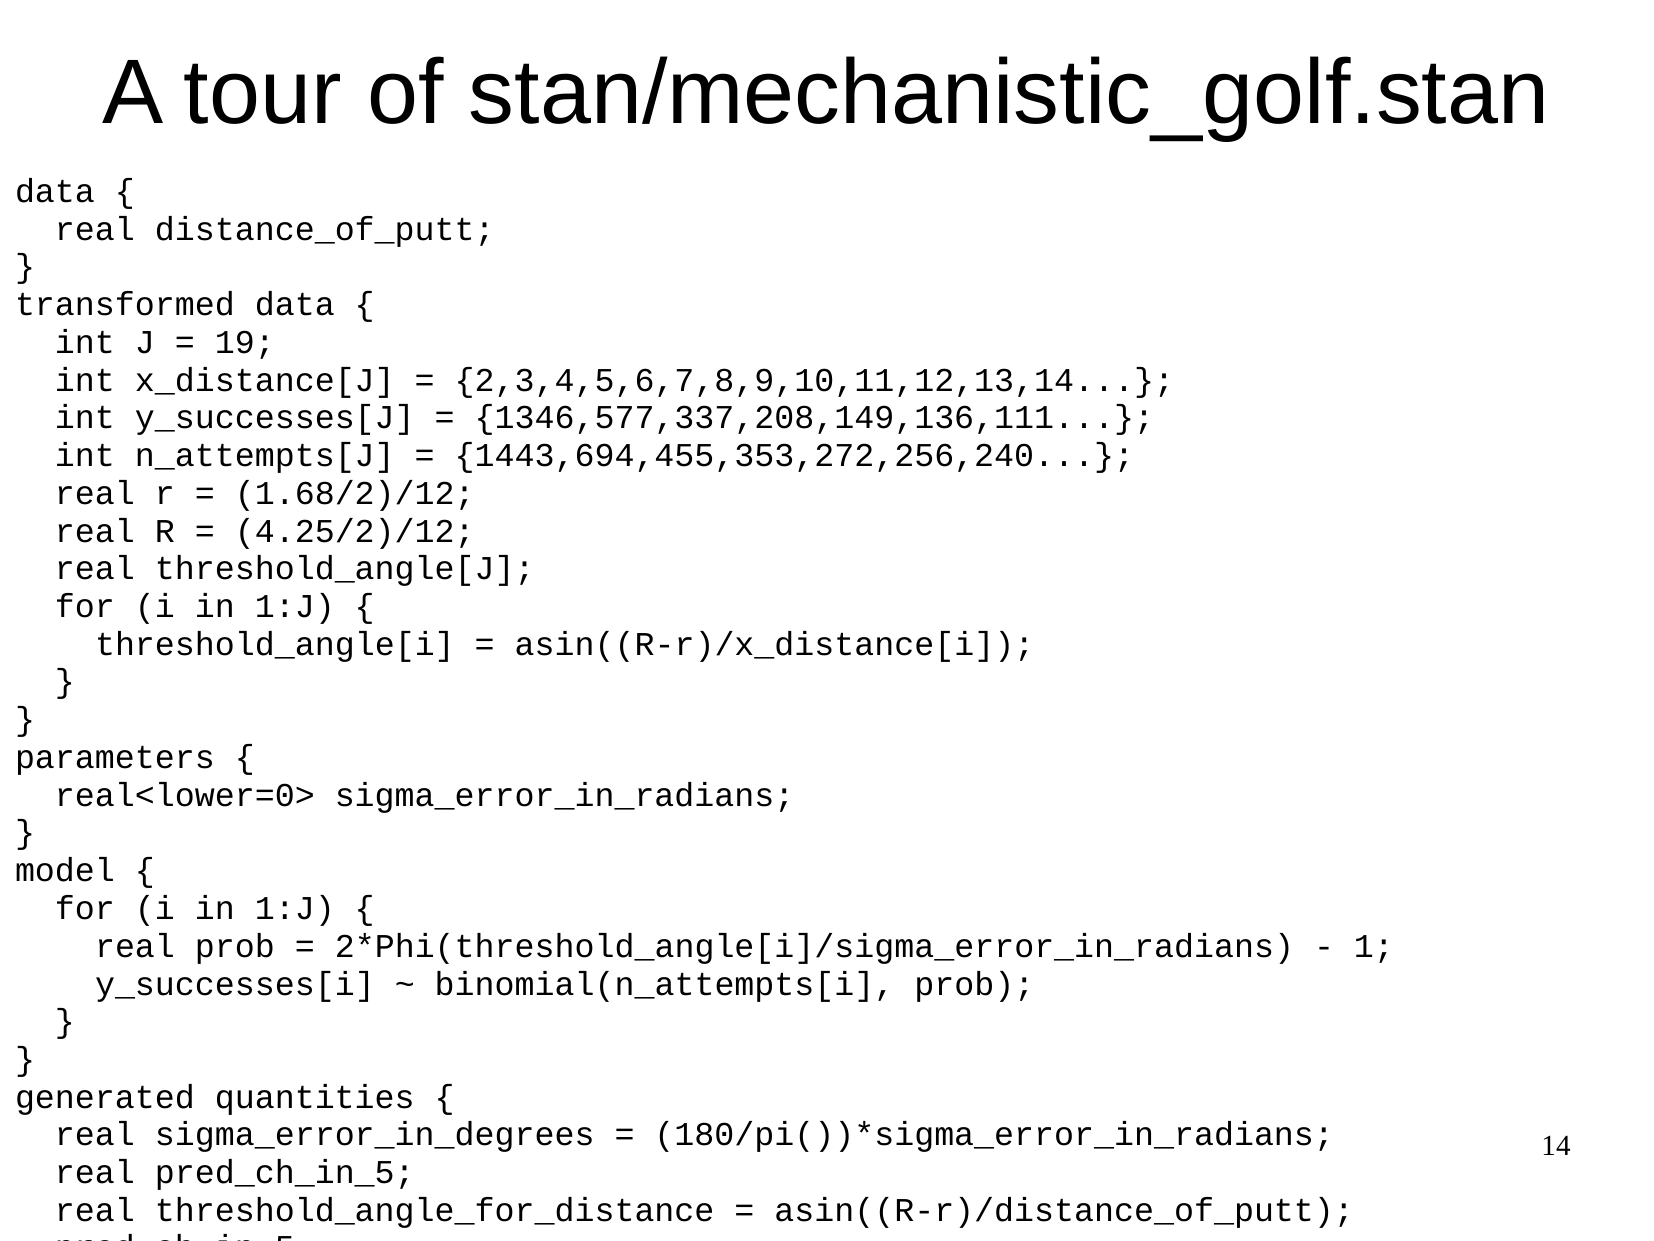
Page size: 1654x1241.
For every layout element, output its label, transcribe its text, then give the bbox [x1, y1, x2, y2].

title A tour of stan/mechanistic_golf.stan [82, 40, 1571, 144]
list data { real distance_of_putt; } transformed data { int J = 19; int x_distance[J] = {2,3,4,5,6,7,8,9,10,11,12,13,14...}; int y_successes[J] = {1346,577,337,208,149,136,111...}; int n_attempts[J] = {1443,694,455,353,272,256,240...}; real r = (1.68/2)/12; real R = (4.25/2)/12; real threshold_angle[J]; for (i in 1:J) { threshold_angle[i] = asin((R-r)/x_distance[i]); } } parameters { real<lower=0> sigma_error_in_radians; } model { for (i in 1:J) { real prob = 2*Phi(threshold_angle[i]/sigma_error_in_radians) - 1; y_successes[i] ~ binomial(n_attempts[i], prob); } } generated quantities { real sigma_error_in_degrees = (180/pi())*sigma_error_in_radians; real pred_ch_in_5; real threshold_angle_for_distance = asin((R-r)/distance_of_putt); pred_ch_in_5 = (2*Phi(threshold_angle_for_distance/sigma_error_in_radians) - 1) * 5; } [15, 174, 1654, 1241]
